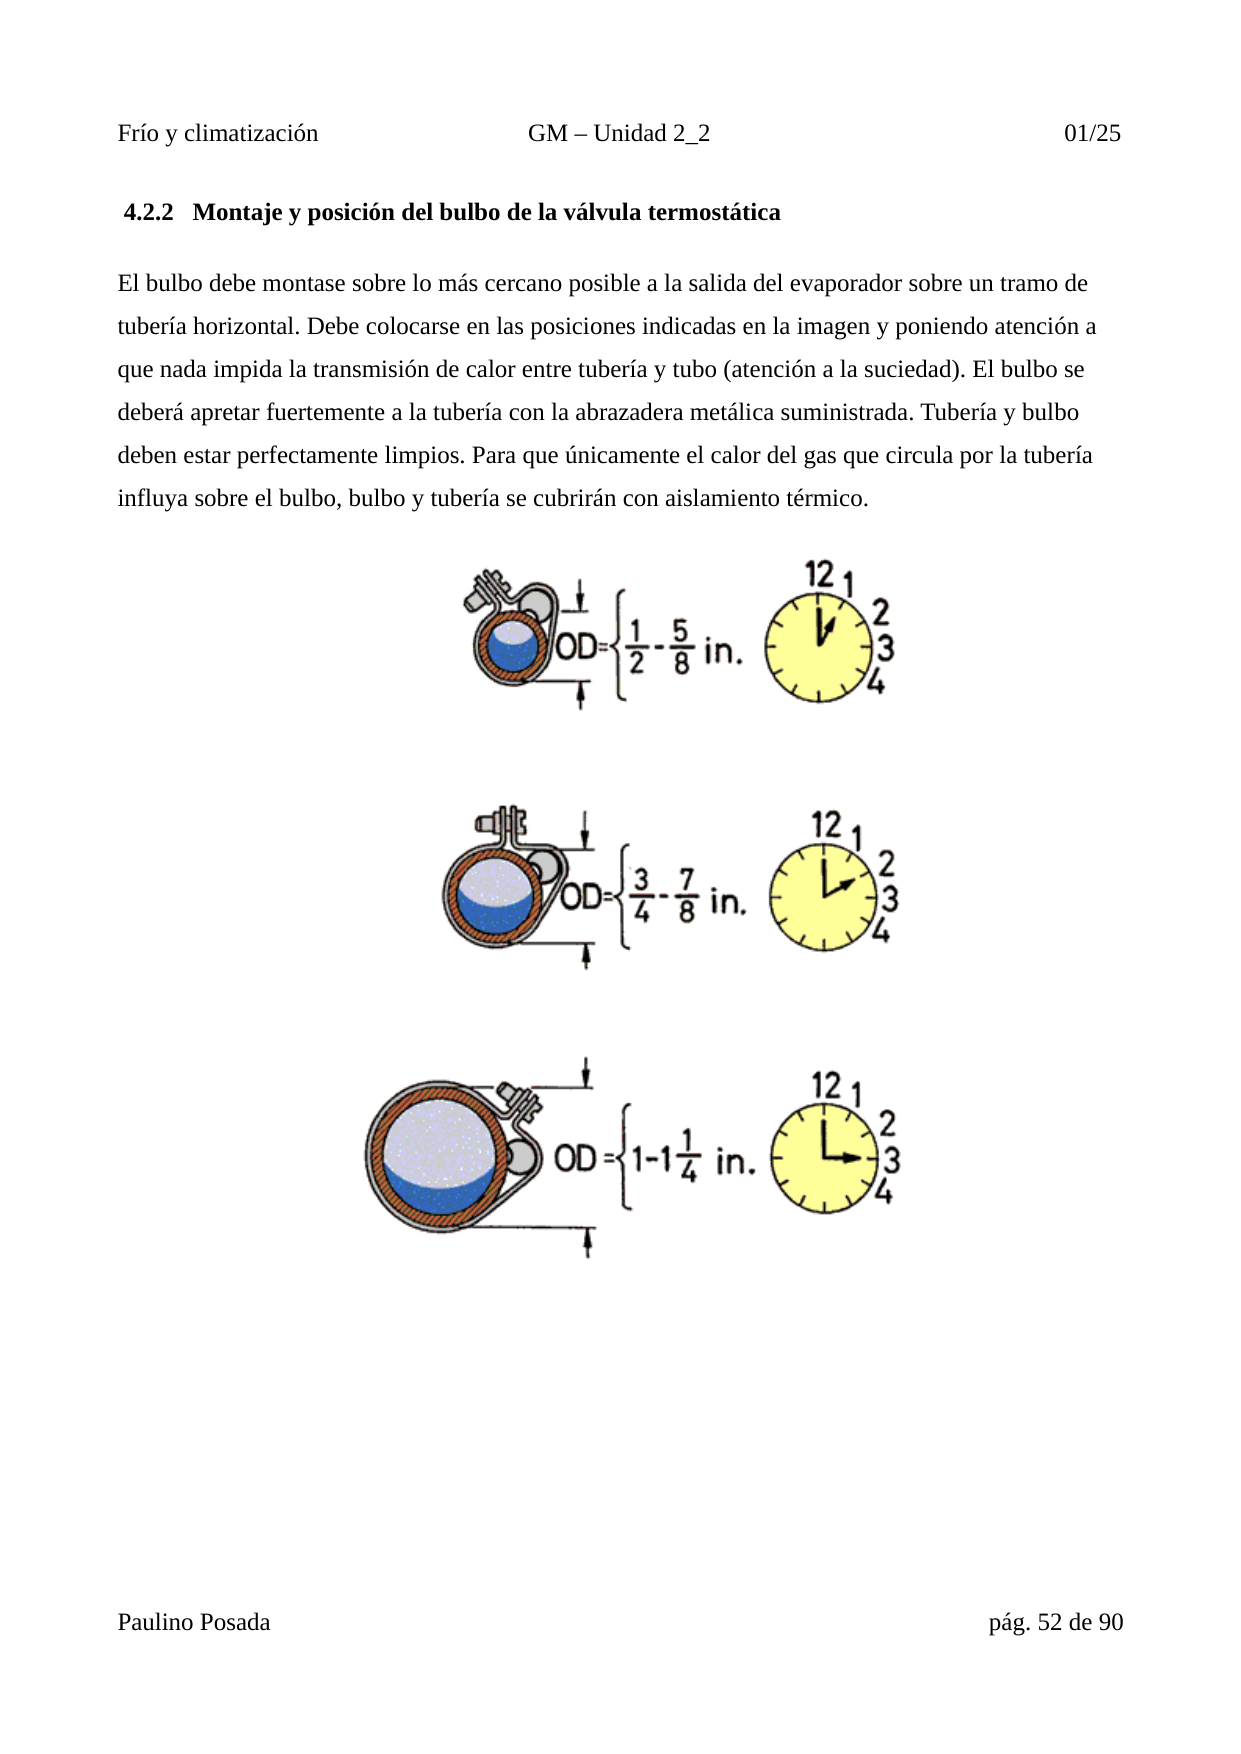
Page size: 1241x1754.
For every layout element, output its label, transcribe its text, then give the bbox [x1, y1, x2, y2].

text El bulbo debe montase sobre lo más cercano posible a la salida del evaporador sobre un tramo de tubería horizontal. Debe colocarse en las posiciones indicadas en la imagen y poniendo atención a que nada impida la transmisión de calor entre tubería y tubo (atención a la suciedad). El bulbo se deberá apretar fuertemente a la tubería con la abrazadera metálica suministrada. Tubería y bulbo deben estar perfectamente limpios. Para que únicamente el calor del gas que circula por la tubería influya sobre el bulbo, bulbo y tubería se cubrirán con aislamiento térmico. [117, 268, 1123, 512]
picture [356, 552, 904, 1263]
subtitle Montaje y posición del bulbo de la válvula termostática [117, 197, 1123, 226]
